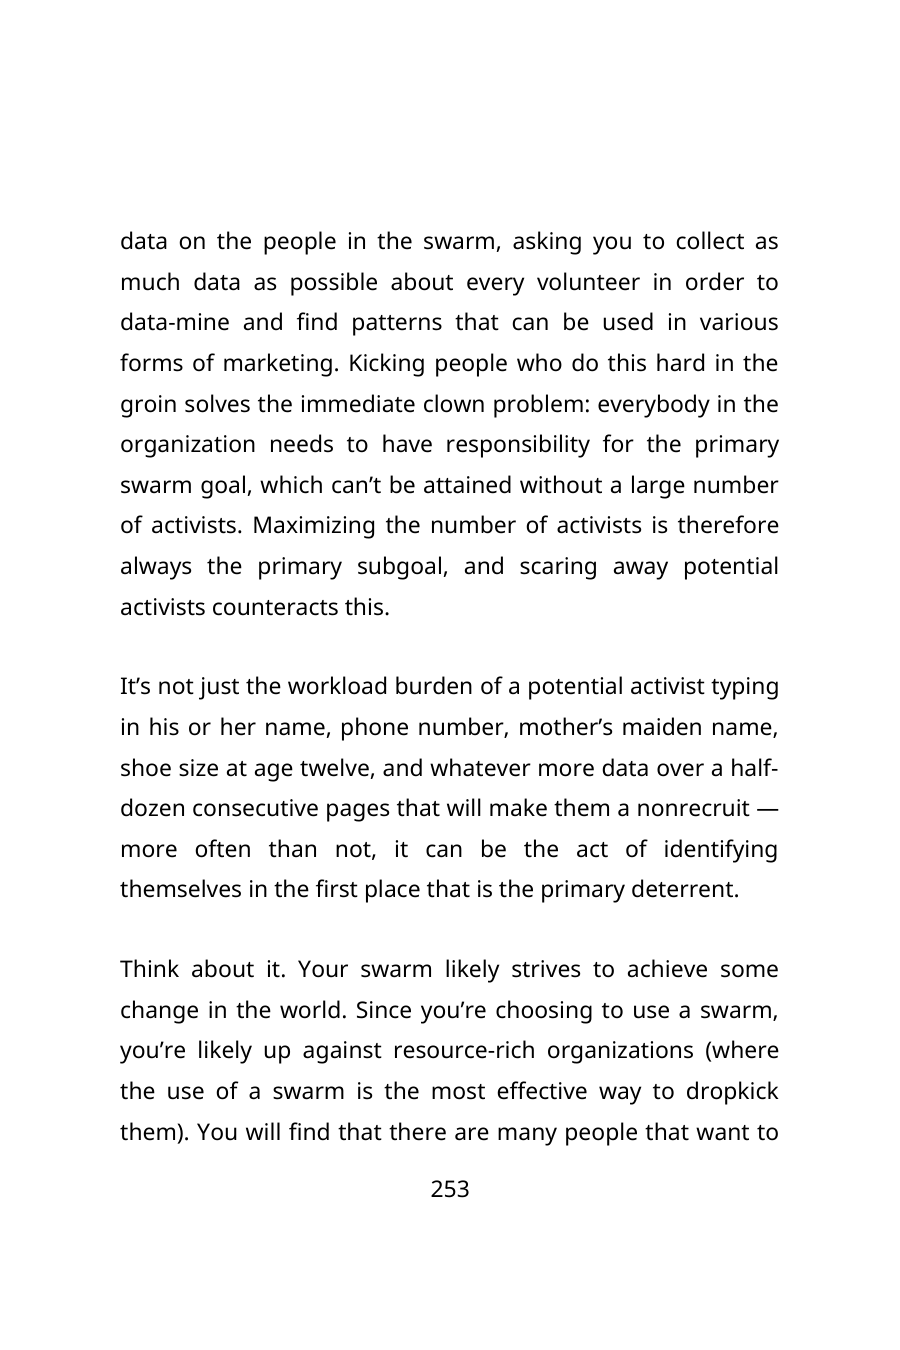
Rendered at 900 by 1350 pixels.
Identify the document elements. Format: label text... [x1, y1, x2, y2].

text Think about it. Your swarm likely strives to achieve some change in the world. Since you’re choosing to use a swarm, you’re likely up against resource-rich organizations (where the use of a swarm is the most effective way to dropkick them). You will find that there are many people that want to [120, 953, 780, 1147]
text It’s not just the workload burden of a potential activist typing in his or her name, phone number, mother’s maiden name, shoe size at age twelve, and whatever more data over a half-dozen consecutive pages that will make them a nonrecruit — more often than not, it can be the act of identifying themselves in the first place that is the primary deterrent. [120, 670, 780, 904]
text data on the people in the swarm, asking you to collect as much data as possible about every volunteer in order to data-mine and find patterns that can be used in various forms of marketing. Kicking people who do this hard in the groin solves the immediate clown problem: everybody in the organization needs to have responsibility for the primary swarm goal, which can’t be attained without a large number of activists. Maximizing the number of activists is therefore always the primary subgoal, and scaring away potential activists counteracts this. [120, 225, 780, 622]
